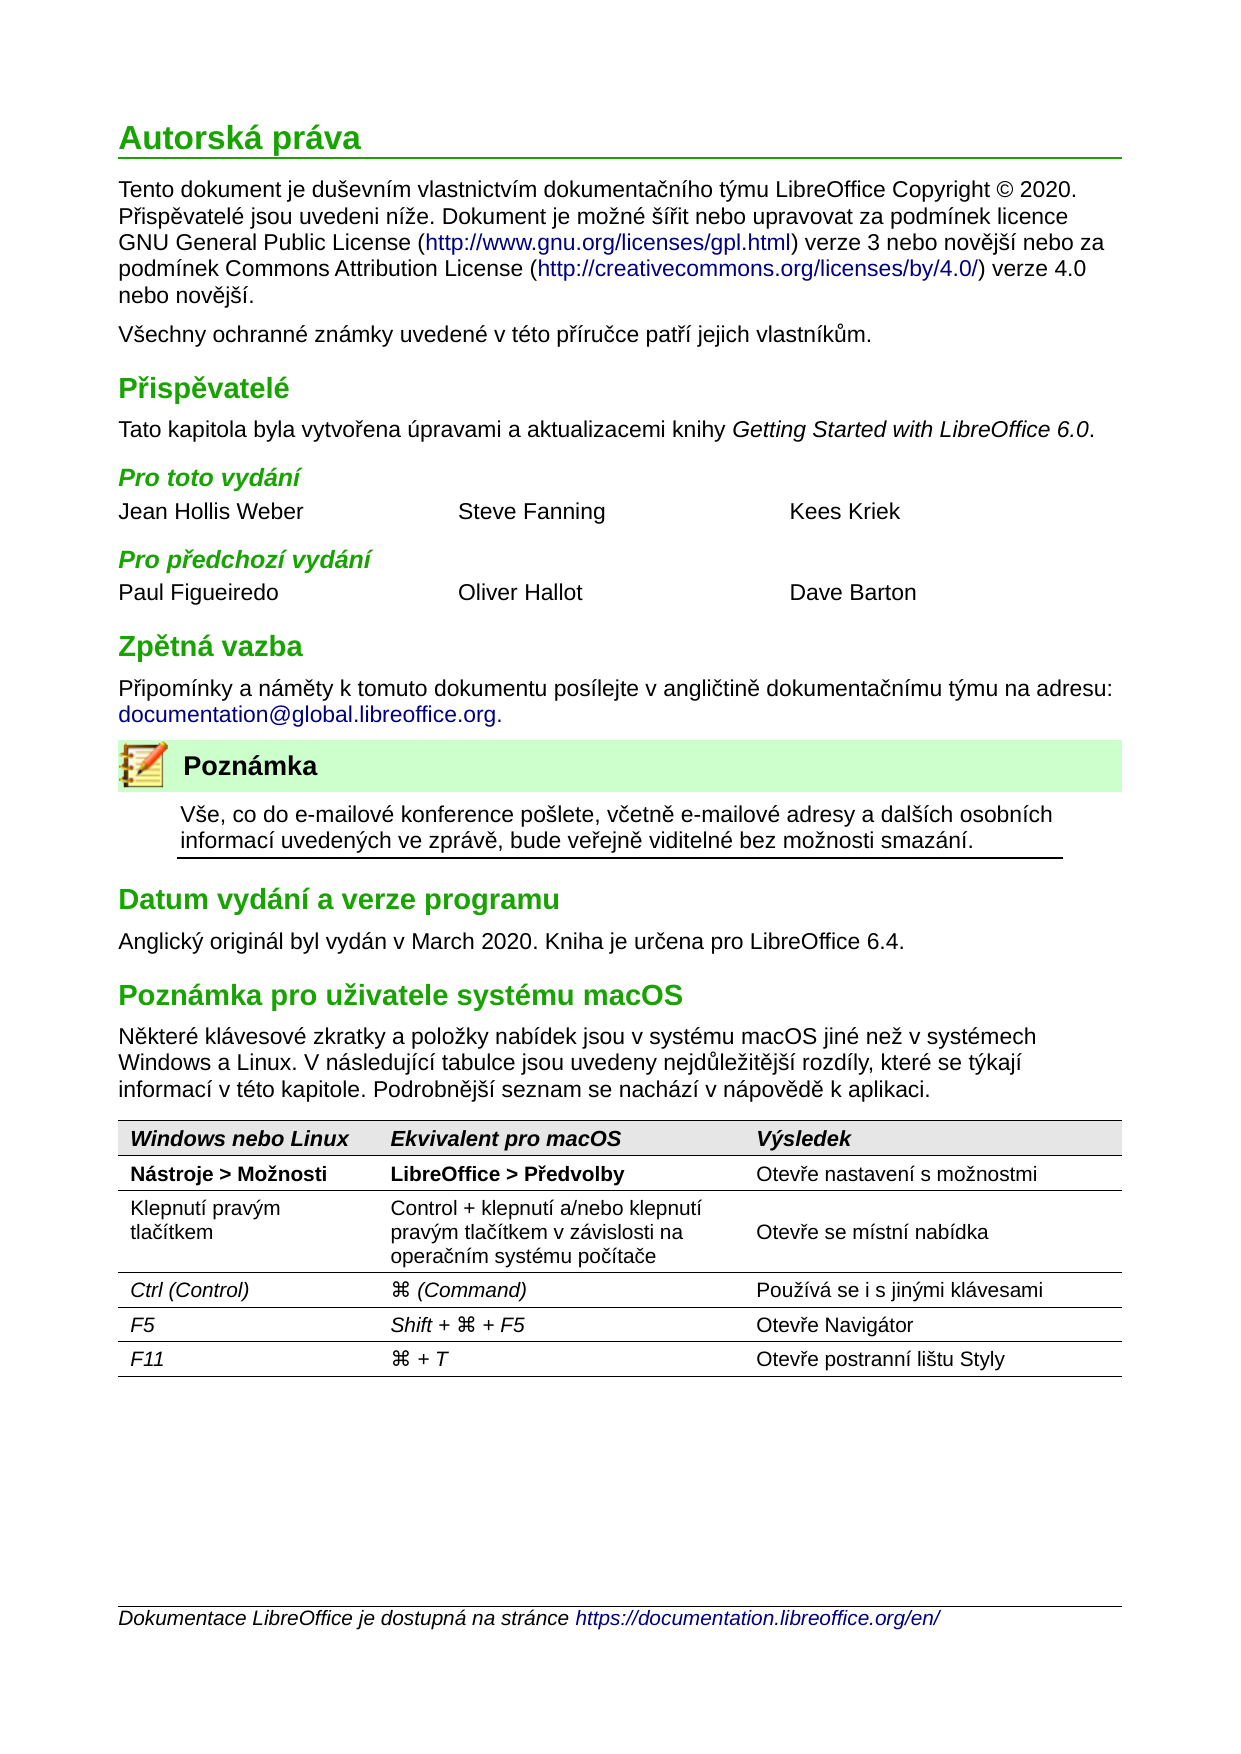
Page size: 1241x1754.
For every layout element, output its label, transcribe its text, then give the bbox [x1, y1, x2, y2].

table_cell LibreOffice > Předvolby [378, 1156, 744, 1190]
table_header Ekvivalent pro macOS [378, 1121, 744, 1155]
subtitle Přispěvatelé [118, 371, 1122, 404]
text Připomínky a náměty k tomuto dokumentu posílejte v angličtině dokumentačnímu týmu na adresu: documentation@global.libreoffice.org. [118, 674, 1122, 727]
table_header Oliver Hallot [458, 579, 789, 606]
table_cell Nástroje > Možnosti [118, 1156, 378, 1190]
table_cell Používá se i s jinými klávesami [744, 1273, 1122, 1307]
table_cell Control + klepnutí a/nebo klepnutí pravým tlačítkem v závislosti na operačním systému počítače [378, 1191, 744, 1272]
text Některé klávesové zkratky a položky nabídek jsou v systému macOS jiné než v systémech Windows a Linux. V následující tabulce jsou uvedeny nejdůležitější rozdíly, které se týkají informací v této kapitole. Podrobnější seznam se nachází v nápovědě k aplikaci. [118, 1023, 1122, 1102]
subtitle Autorská práva [118, 118, 1122, 157]
table_header Paul Figueiredo [118, 579, 458, 606]
table_cell Klepnutí pravým tlačítkem [118, 1191, 378, 1272]
subtitle Datum vydání a verze programu [118, 882, 1122, 916]
text Anglický originál byl vydán v březnu 2020. Kniha je určena pro LibreOffice 6.4. [118, 928, 1122, 954]
table_cell Ctrl (Control) [118, 1273, 378, 1307]
subtitle Poznámka pro uživatele systému macOS [118, 978, 1122, 1011]
table_cell Otevře se místní nabídka [744, 1191, 1122, 1272]
table_cell Shift + ⌘ + F5 [378, 1308, 744, 1341]
table_cell ⌘ + T [378, 1342, 744, 1376]
table_cell Otevře postranní lištu Styly [744, 1342, 1122, 1376]
text Tento dokument je duševním vlastnictvím dokumentačního týmu LibreOffice Copyright © 2020. Přispěvatelé jsou uvedeni níže. Dokument je možné šířit nebo upravovat za podmínek licence GNU General Public License (http://www.gnu.org/licenses/gpl.html) verze 3 nebo novější nebo za podmínek Commons Attribution License (http://creativecommons.org/licenses/by/4.0/) verze 4.0 nebo novější. [118, 176, 1122, 308]
table_cell F5 [118, 1308, 378, 1341]
table_cell ⌘ (Command) [378, 1273, 744, 1307]
table_header Steve Fanning [458, 498, 789, 524]
table_header Kees Kriek [789, 498, 1122, 524]
text Všechny ochranné známky uvedené v této příručce patří jejich vlastníkům. [118, 321, 1122, 347]
table_cell Otevře nastavení s možnostmi [744, 1156, 1122, 1190]
table_header Dave Barton [789, 579, 1122, 606]
text Vše, co do e-mailové konference pošlete, včetně e-mailové adresy a dalších osobních informací uvedených ve zprávě, bude veřejně viditelné bez možnosti smazání. [177, 798, 1063, 857]
table_header Výsledek [744, 1121, 1122, 1155]
subtitle Pro toto vydání [118, 463, 1122, 492]
table_cell Otevře Navigátor [744, 1308, 1122, 1341]
text Tato kapitola byla vytvořena úpravami a aktualizacemi knihy Getting Started with LibreOffice 6.0. [118, 416, 1122, 442]
table_header Jean Hollis Weber [118, 498, 458, 524]
table_cell F11 [118, 1342, 378, 1376]
subtitle Pro předchozí vydání [118, 544, 1122, 573]
subtitle Zpětná vazba [118, 629, 1122, 663]
table_header Windows nebo Linux [118, 1121, 378, 1155]
subtitle Poznámka [118, 747, 1122, 788]
picture [119, 740, 170, 791]
